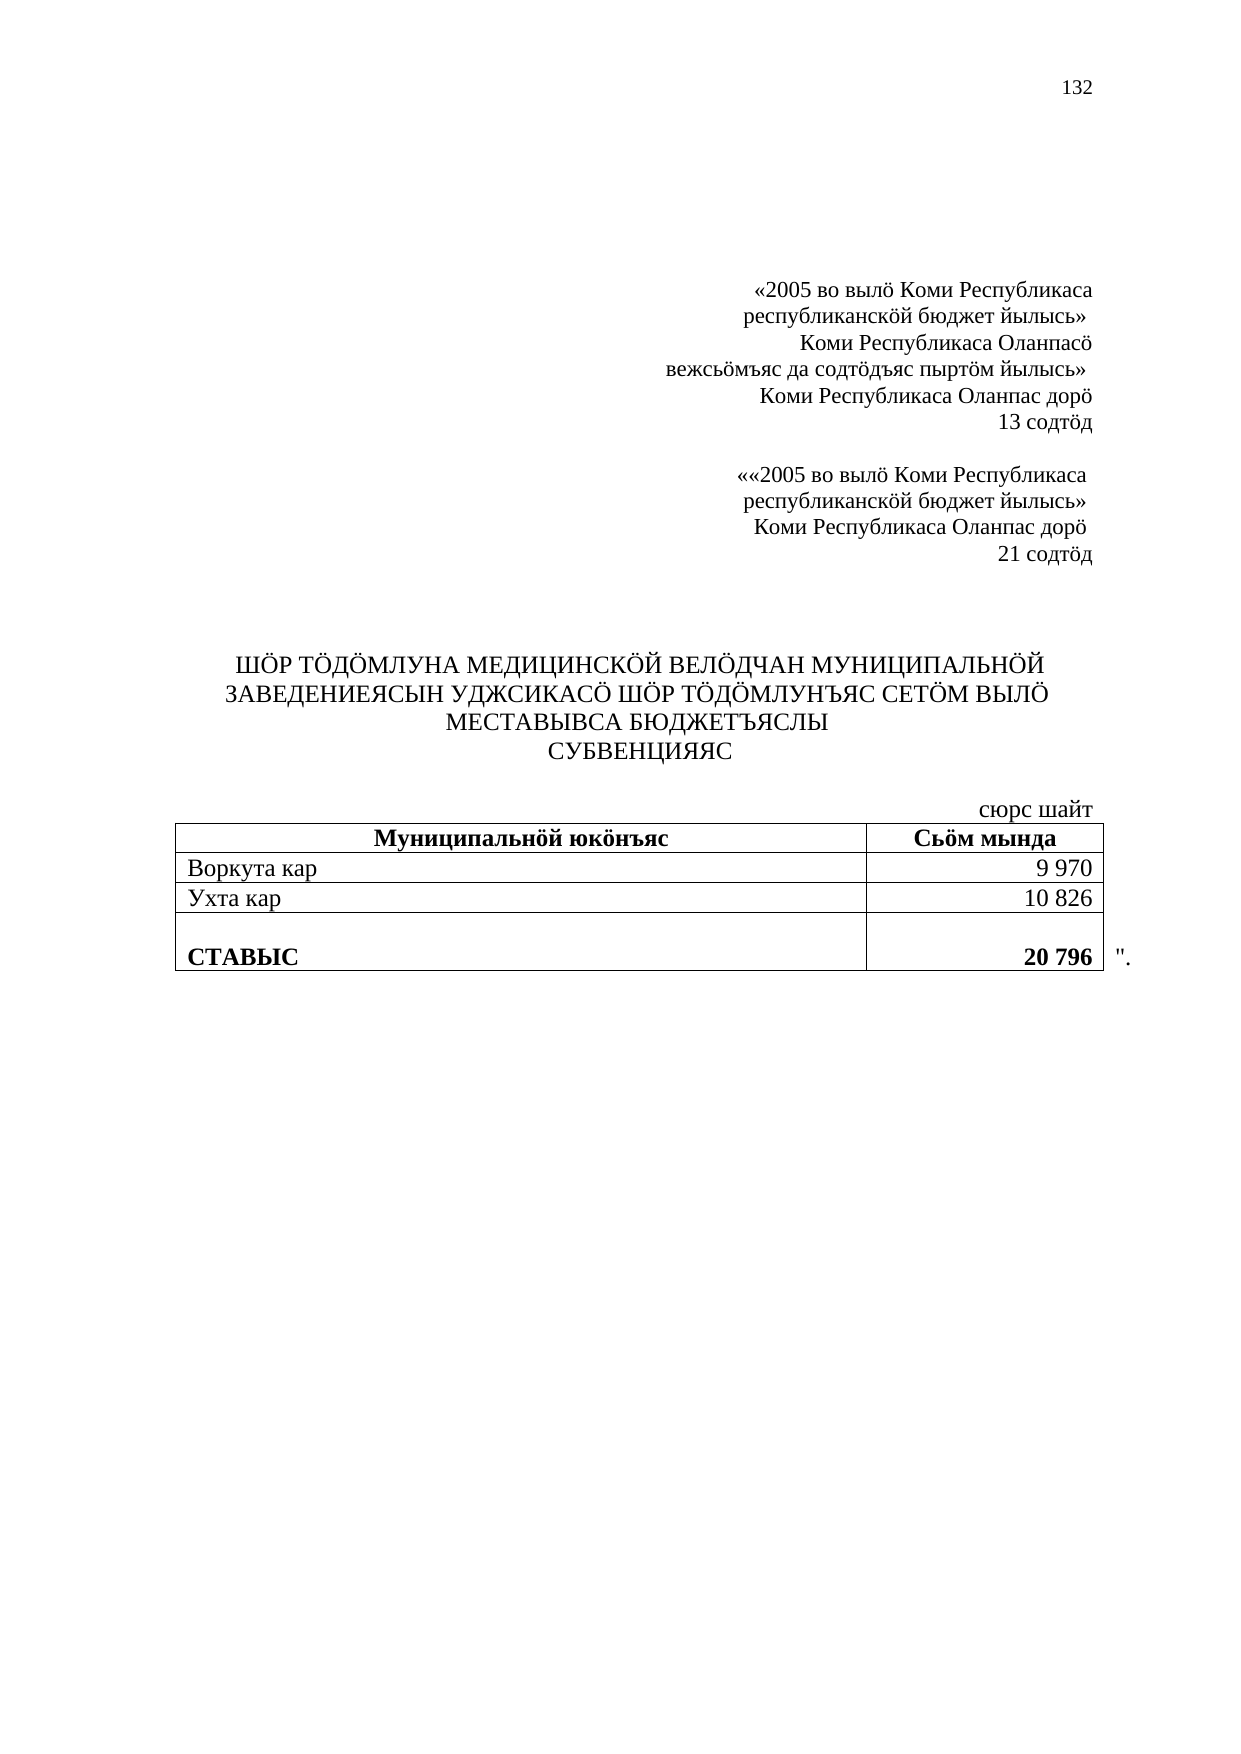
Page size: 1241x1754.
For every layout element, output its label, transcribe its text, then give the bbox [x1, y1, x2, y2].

text 13 содтöд [187, 408, 1093, 434]
table_cell 20 796 [867, 913, 1103, 970]
text республиканскöй бюджет йылысь» [187, 303, 1093, 329]
text вежсьöмъяс да содтöдъяс пыртöм йылысь» [187, 355, 1093, 382]
text сюрс шайт [187, 794, 1093, 822]
table_cell Ухта кар [176, 883, 866, 912]
table_header [1104, 823, 1148, 852]
text ««2005 во вылö Коми Республикаса [187, 461, 1093, 487]
table_cell ". [1104, 912, 1148, 970]
table_header Сьöм мында [867, 824, 1103, 852]
table_cell Воркута кар [176, 853, 866, 882]
text ШÖР ТÖДÖМЛУНА МЕДИЦИНСКÖЙ ВЕЛÖДЧАН МУНИЦИПАЛЬНÖЙ ЗАВЕДЕНИЕЯСЫН УДЖСИКАСÖ ШÖР ТÖДÖМЛУНЪЯС СЕТÖМ ВЫЛÖ [187, 650, 1093, 707]
table_cell [1104, 852, 1148, 882]
text Коми Республикаса Оланпас дорö [187, 382, 1093, 408]
text Коми Республикаса Оланпас дорö [187, 513, 1093, 540]
table_cell 10 826 [867, 883, 1103, 912]
table_cell СТАВЫС [176, 913, 866, 970]
table_cell [1104, 882, 1148, 912]
text СУБВЕНЦИЯЯС [187, 736, 1093, 765]
text «2005 во вылö Коми Республикаса [187, 276, 1093, 303]
text Коми Республикаса Оланпасö [187, 329, 1093, 355]
text 21 содтöд [187, 540, 1093, 566]
table_header Муниципальнöй юкöнъяс [176, 824, 866, 852]
table_cell 9 970 [867, 853, 1103, 882]
text республиканскöй бюджет йылысь» [187, 487, 1093, 513]
text МЕСТАВЫВСА БЮДЖЕТЪЯСЛЫ [187, 707, 1093, 736]
